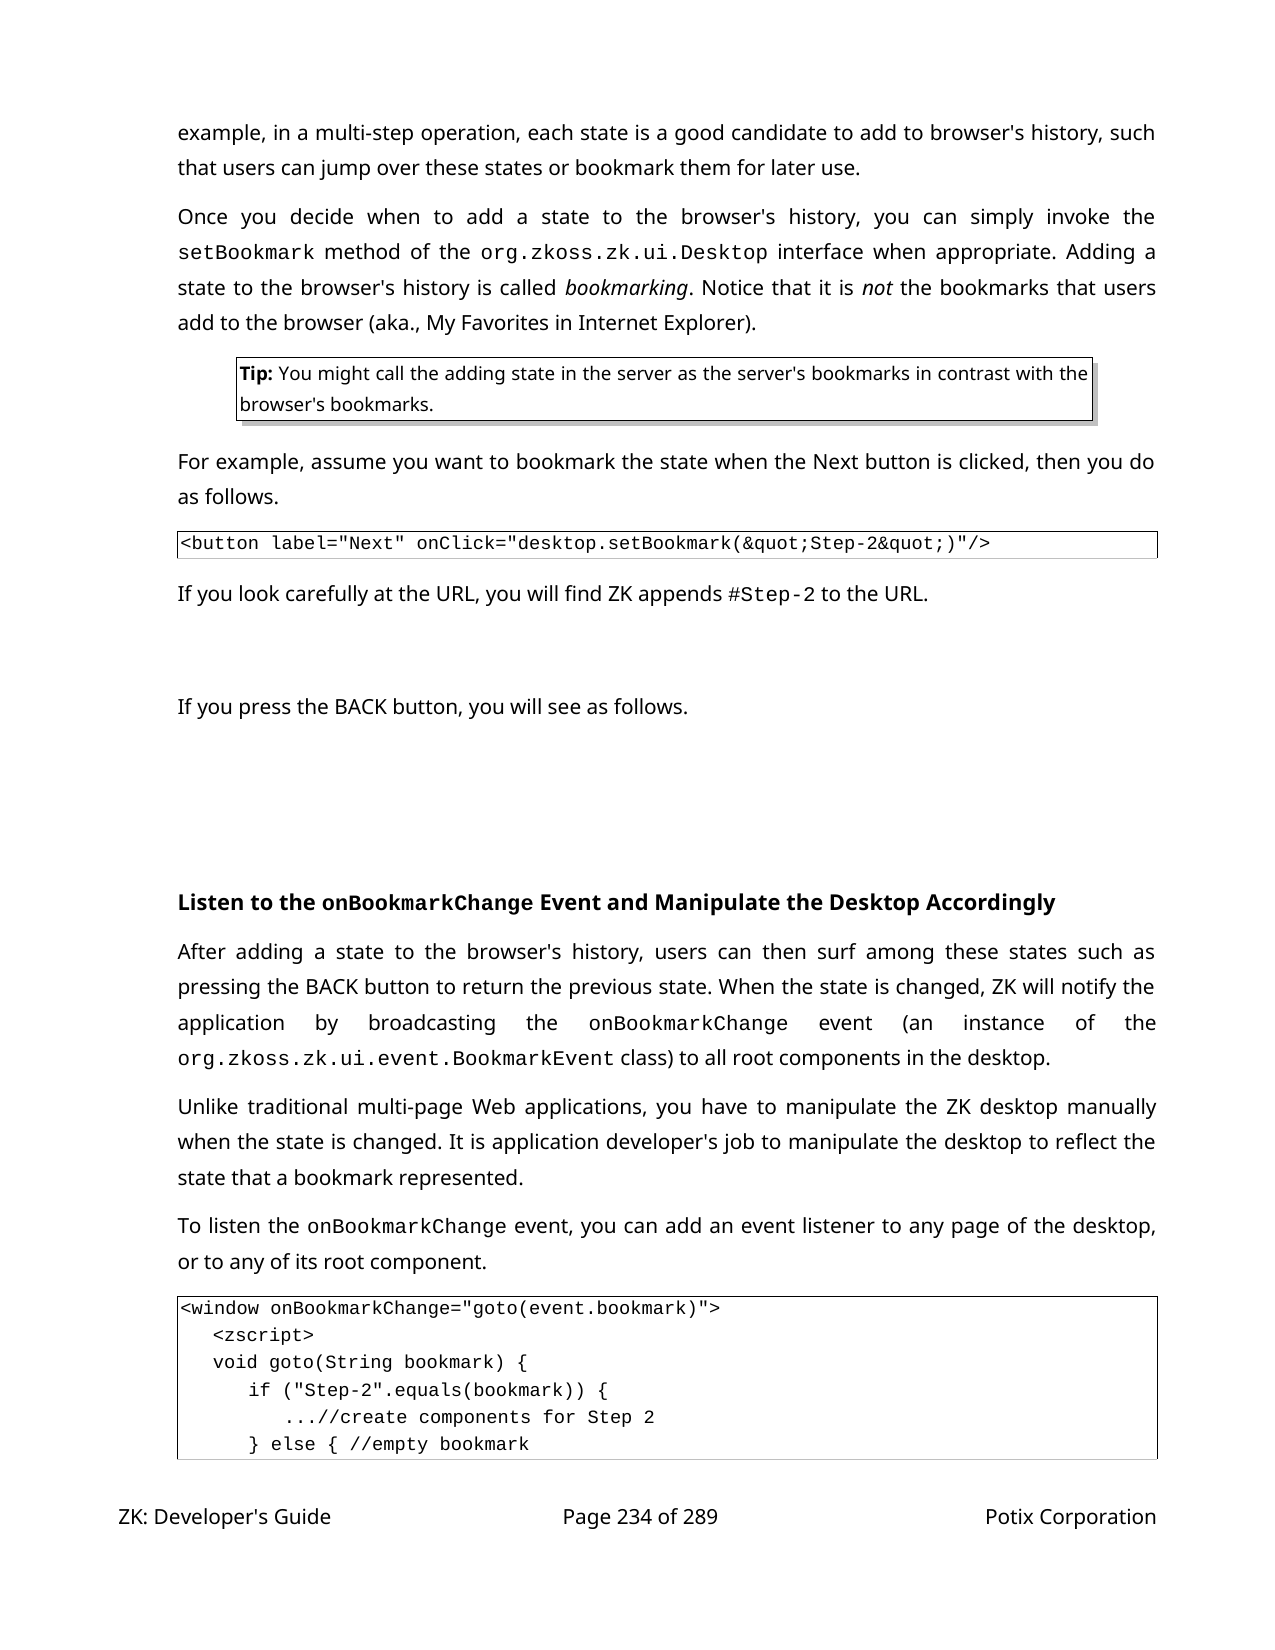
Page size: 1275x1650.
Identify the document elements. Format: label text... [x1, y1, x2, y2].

text If you press the BACK button, you will see as follows. [177, 628, 1157, 721]
subtitle Listen to the onBookmarkChange Event and Manipulate the Desktop Accordingly [177, 886, 1157, 917]
text <window onBookmarkChange="goto(event.bookmark)"> [178, 1297, 1157, 1320]
text example, in a multi-step operation, each state is a good candidate to add to browser's history, such that users can jump over these states or bookmark them for later use. [177, 118, 1157, 182]
text Unlike traditional multi-page Web applications, you have to manipulate the ZK desktop manually when the state is changed. It is application developer's job to manipulate the desktop to reflect the state that a bookmark represented. [177, 1092, 1157, 1191]
text if ("Step-2".equals(bookmark)) { [178, 1377, 1157, 1402]
text void goto(String bookmark) { [178, 1350, 1157, 1374]
text } else { //empty bookmark [178, 1432, 1157, 1459]
text Tip: You might call the adding state in the server as the server's bookmarks in contrast with the browser's bookmarks. [237, 358, 1092, 420]
text For example, assume you want to bookmark the state when the Next button is clicked, then you do as follows. [177, 447, 1157, 510]
text <zscript> [178, 1323, 1157, 1347]
text <button label="Next" onClick="desktop.setBookmark(&quot;Step-2&quot;)"/> [178, 532, 1157, 558]
text Once you decide when to add a state to the browser's history, you can simply invoke the setBookmark method of the org.zkoss.zk.ui.Desktop interface when appropriate. Adding a state to the browser's history is called bookmarking. Notice that it is not the bookmarks that users add to the browser (aka., My Favorites in Internet Explorer). [177, 202, 1157, 336]
text ...//create components for Step 2 [178, 1405, 1157, 1429]
text If you look carefully at the URL, you will find ZK appends #Step-2 to the URL. [177, 579, 1157, 607]
text After adding a state to the browser's history, users can then surf among these states such as pressing the BACK button to return the previous state. When the state is changed, ZK will notify the application by broadcasting the onBookmarkChange event (an instance of the org.zkoss.zk.ui.event.BookmarkEvent class) to all root components in the desktop. [177, 937, 1157, 1072]
text To listen the onBookmarkChange event, you can add an event listener to any page of the desktop, or to any of its root component. [177, 1212, 1157, 1275]
